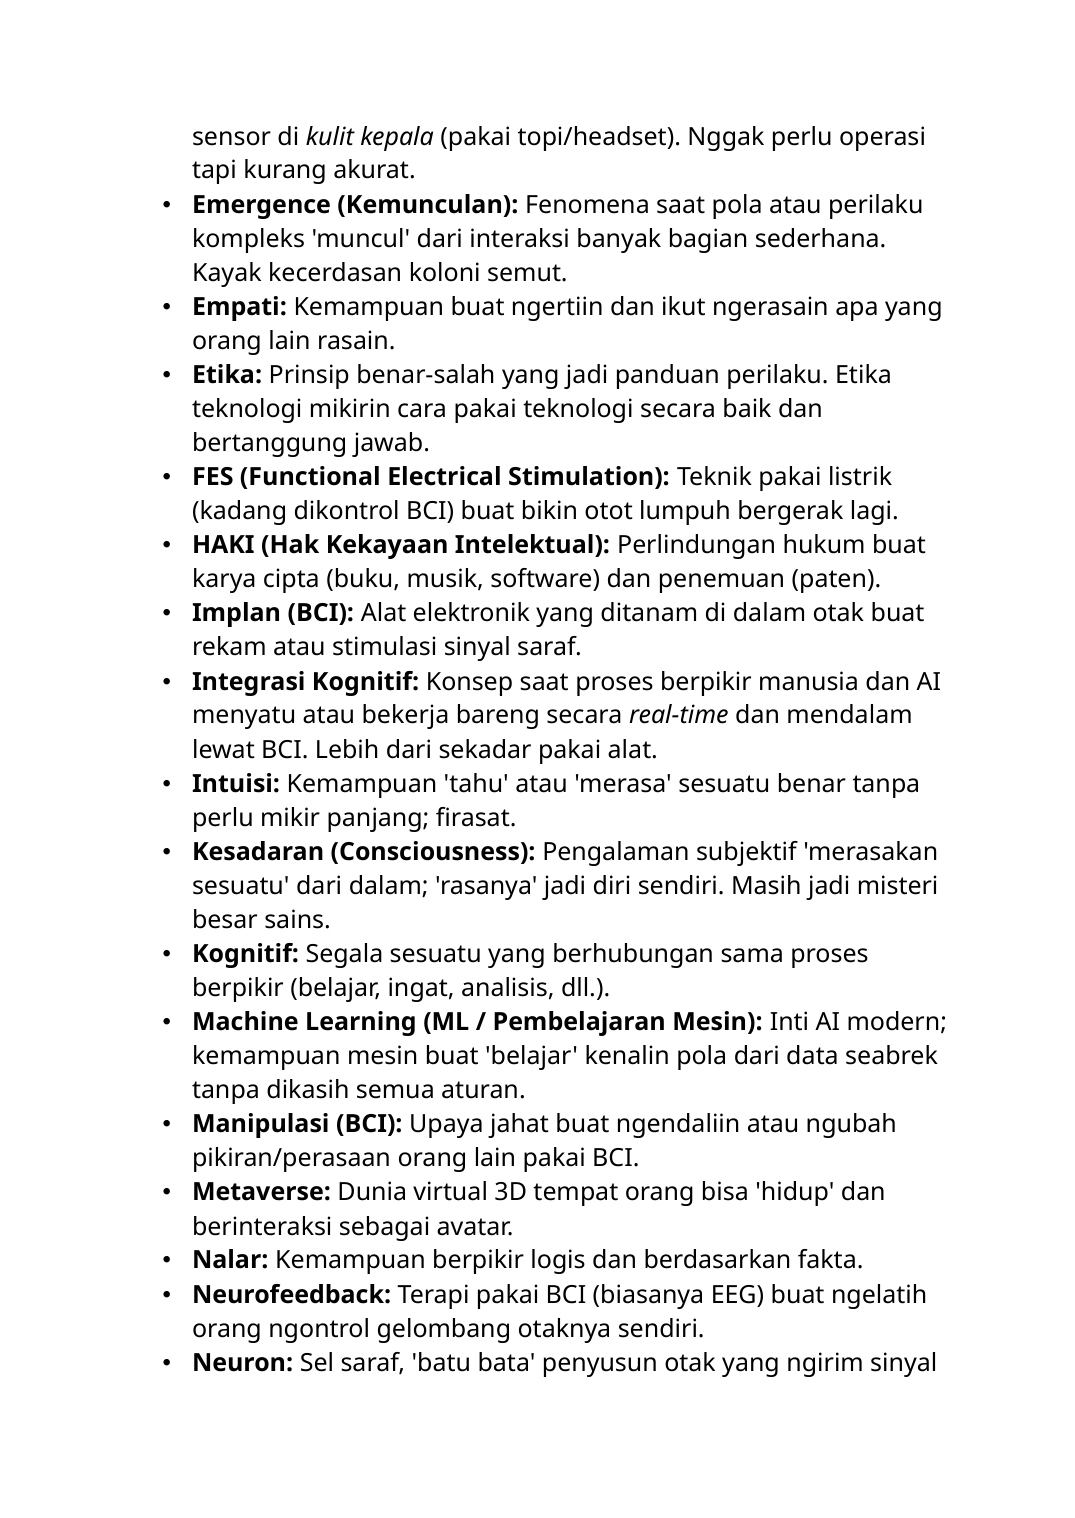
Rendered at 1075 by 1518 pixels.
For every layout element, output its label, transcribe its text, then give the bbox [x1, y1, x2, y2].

list Kognitif: Segala sesuatu yang berhubungan sama proses berpikir (belajar, ingat, analisis, dll.). [162, 936, 957, 1004]
list FES (Functional Electrical Stimulation): Teknik pakai listrik (kadang dikontrol BCI) buat bikin otot lumpuh bergerak lagi. [162, 459, 957, 527]
list Etika: Prinsip benar-salah yang jadi panduan perilaku. Etika teknologi mikirin cara pakai teknologi secara baik dan bertanggung jawab. [162, 357, 957, 459]
list Neuron: Sel saraf, 'batu bata' penyusun otak yang ngirim sinyal [162, 1344, 957, 1378]
list HAKI (Hak Kekayaan Intelektual): Perlindungan hukum buat karya cipta (buku, musik, software) dan penemuan (paten). [162, 527, 957, 595]
list Manipulasi (BCI): Upaya jahat buat ngendaliin atau ngubah pikiran/perasaan orang lain pakai BCI. [162, 1106, 957, 1174]
list sensor di kulit kepala (pakai topi/headset). Nggak perlu operasi tapi kurang akurat. [162, 118, 957, 186]
list Metaverse: Dunia virtual 3D tempat orang bisa 'hidup' dan berinteraksi sebagai avatar. [162, 1174, 957, 1242]
list Integrasi Kognitif: Konsep saat proses berpikir manusia dan AI menyatu atau bekerja bareng secara real-time dan mendalam lewat BCI. Lebih dari sekadar pakai alat. [162, 663, 957, 765]
list Nalar: Kemampuan berpikir logis dan berdasarkan fakta. [162, 1242, 957, 1276]
list Empati: Kemampuan buat ngertiin dan ikut ngerasain apa yang orang lain rasain. [162, 288, 957, 357]
list Kesadaran (Consciousness): Pengalaman subjektif 'merasakan sesuatu' dari dalam; 'rasanya' jadi diri sendiri. Masih jadi misteri besar sains. [162, 833, 957, 936]
list Machine Learning (ML / Pembelajaran Mesin): Inti AI modern; kemampuan mesin buat 'belajar' kenalin pola dari data seabrek tanpa dikasih semua aturan. [162, 1004, 957, 1106]
list Emergence (Kemunculan): Fenomena saat pola atau perilaku kompleks 'muncul' dari interaksi banyak bagian sederhana. Kayak kecerdasan koloni semut. [162, 186, 957, 288]
list Intuisi: Kemampuan 'tahu' atau 'merasa' sesuatu benar tanpa perlu mikir panjang; firasat. [162, 765, 957, 833]
list Implan (BCI): Alat elektronik yang ditanam di dalam otak buat rekam atau stimulasi sinyal saraf. [162, 595, 957, 663]
list Neurofeedback: Terapi pakai BCI (biasanya EEG) buat ngelatih orang ngontrol gelombang otaknya sendiri. [162, 1276, 957, 1344]
